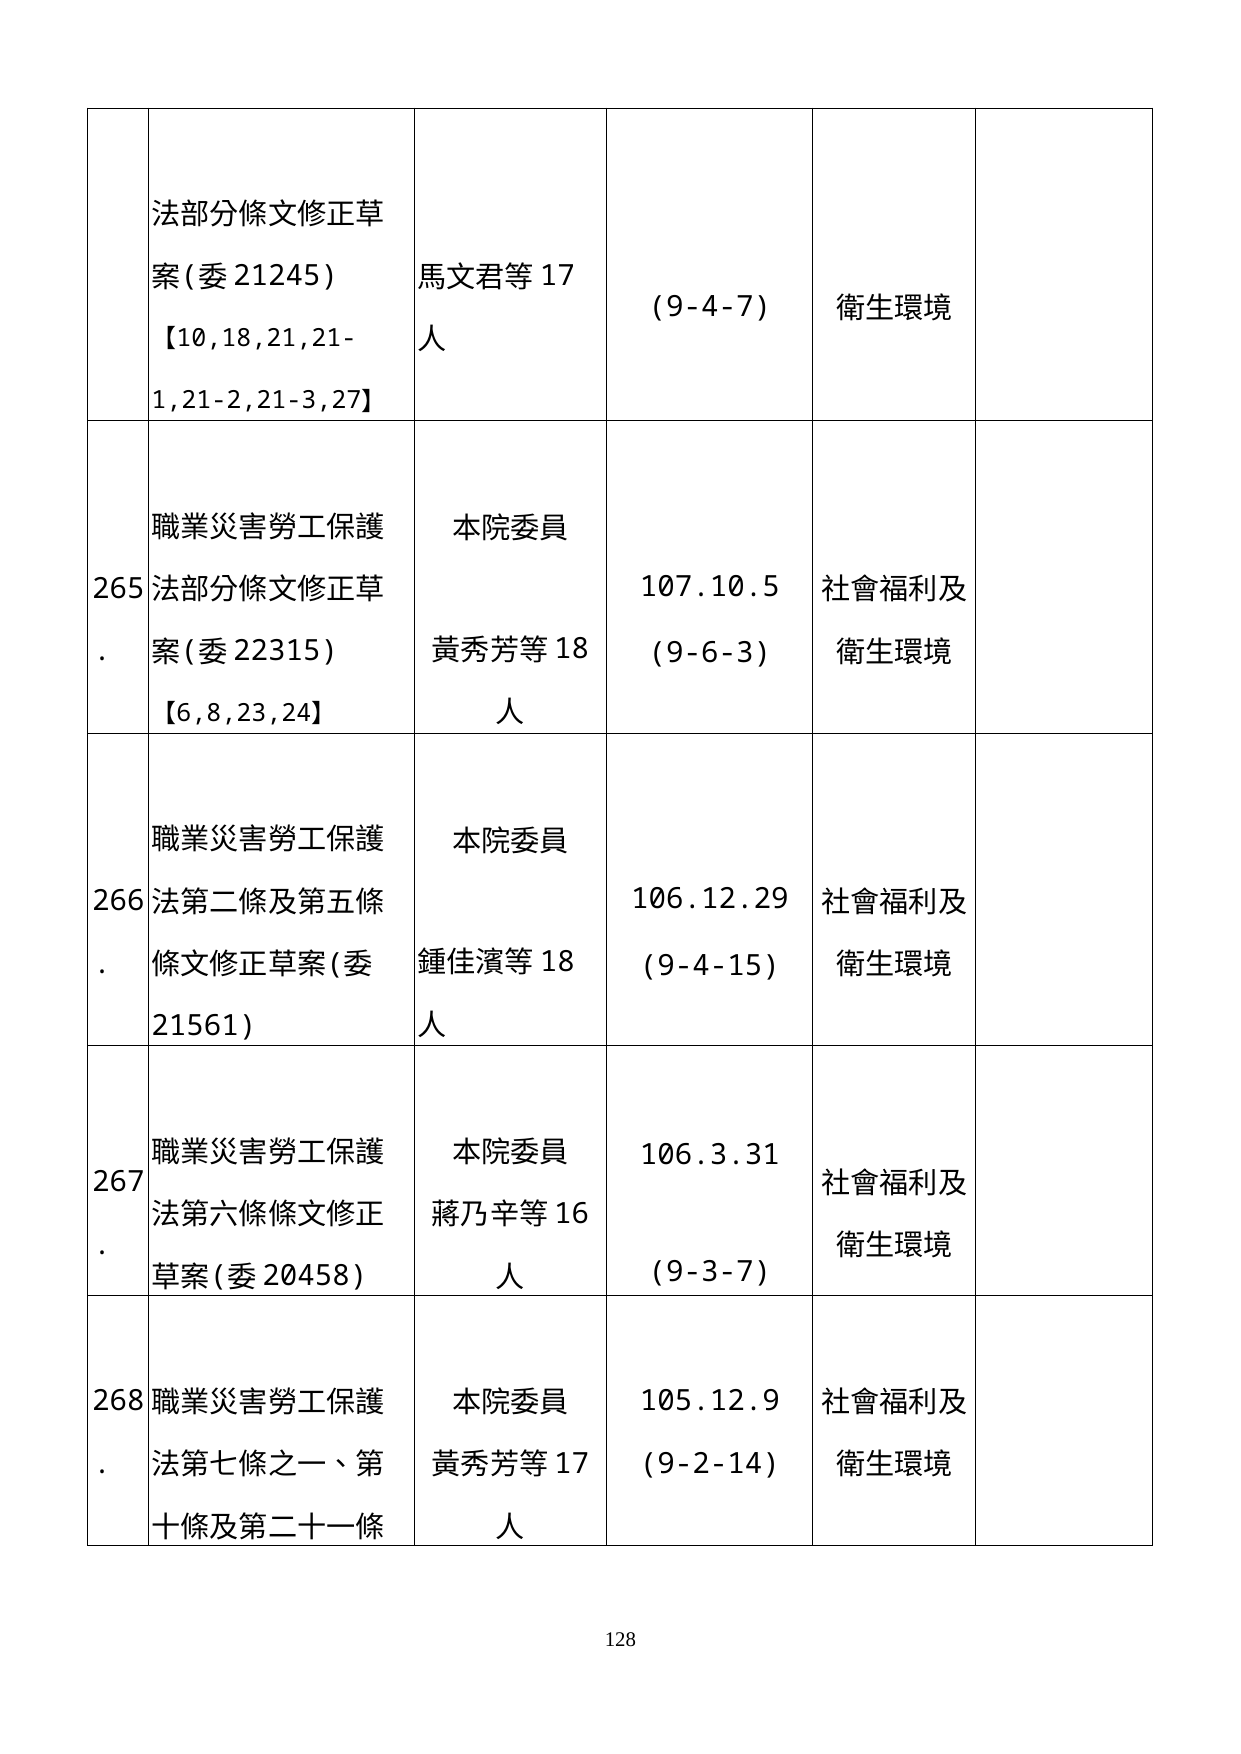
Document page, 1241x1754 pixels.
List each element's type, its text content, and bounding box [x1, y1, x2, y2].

table_cell 社會福利及衛生環境 [813, 734, 975, 1045]
table_cell 本院委員 黃秀芳等18人 [415, 421, 606, 733]
table_cell 107.10.5 (9-6-3) [607, 421, 812, 733]
table_cell 社會福利及衛生環境 [813, 1296, 975, 1545]
table_cell 社會福利及衛生環境 [813, 1046, 975, 1295]
table_cell 馬文君等17人 [415, 109, 606, 420]
table_cell 衛生環境 [813, 109, 975, 420]
table_cell [976, 1046, 1152, 1295]
table_cell 職業災害勞工保護法第七條之一、第十條及第二十一條 [149, 1296, 414, 1545]
table_cell (9-4-7) [607, 109, 812, 420]
table_cell [88, 1046, 148, 1295]
table_cell 社會福利及衛生環境 [813, 421, 975, 733]
table_cell [976, 734, 1152, 1045]
table_cell [88, 734, 148, 1045]
table_cell [88, 1296, 148, 1545]
table_cell [976, 421, 1152, 733]
table_cell 職業災害勞工保護法第六條條文修正草案(委20458) [149, 1046, 414, 1295]
table_cell [976, 1296, 1152, 1545]
table_cell 本院委員 黃秀芳等17人 [415, 1296, 606, 1545]
table_cell 106.3.31 (9-3-7) [607, 1046, 812, 1295]
table_cell [88, 421, 148, 733]
table_cell 職業災害勞工保護法部分條文修正草案(委22315) 【6,8,23,24】 [149, 421, 414, 733]
table_cell 106.12.29 (9-4-15) [607, 734, 812, 1045]
table_cell 本院委員 蔣乃辛等16人 [415, 1046, 606, 1295]
table_cell 本院委員 鍾佳濱等18人 [415, 734, 606, 1045]
table_cell 105.12.9 (9-2-14) [607, 1296, 812, 1545]
table_cell 職業災害勞工保護法第二條及第五條條文修正草案(委21561) [149, 734, 414, 1045]
table_cell [88, 109, 148, 420]
table_cell [976, 109, 1152, 420]
table_cell 法部分條文修正草案(委21245) 【10,18,21,21-1,21-2,21-3,27】 [149, 109, 414, 420]
